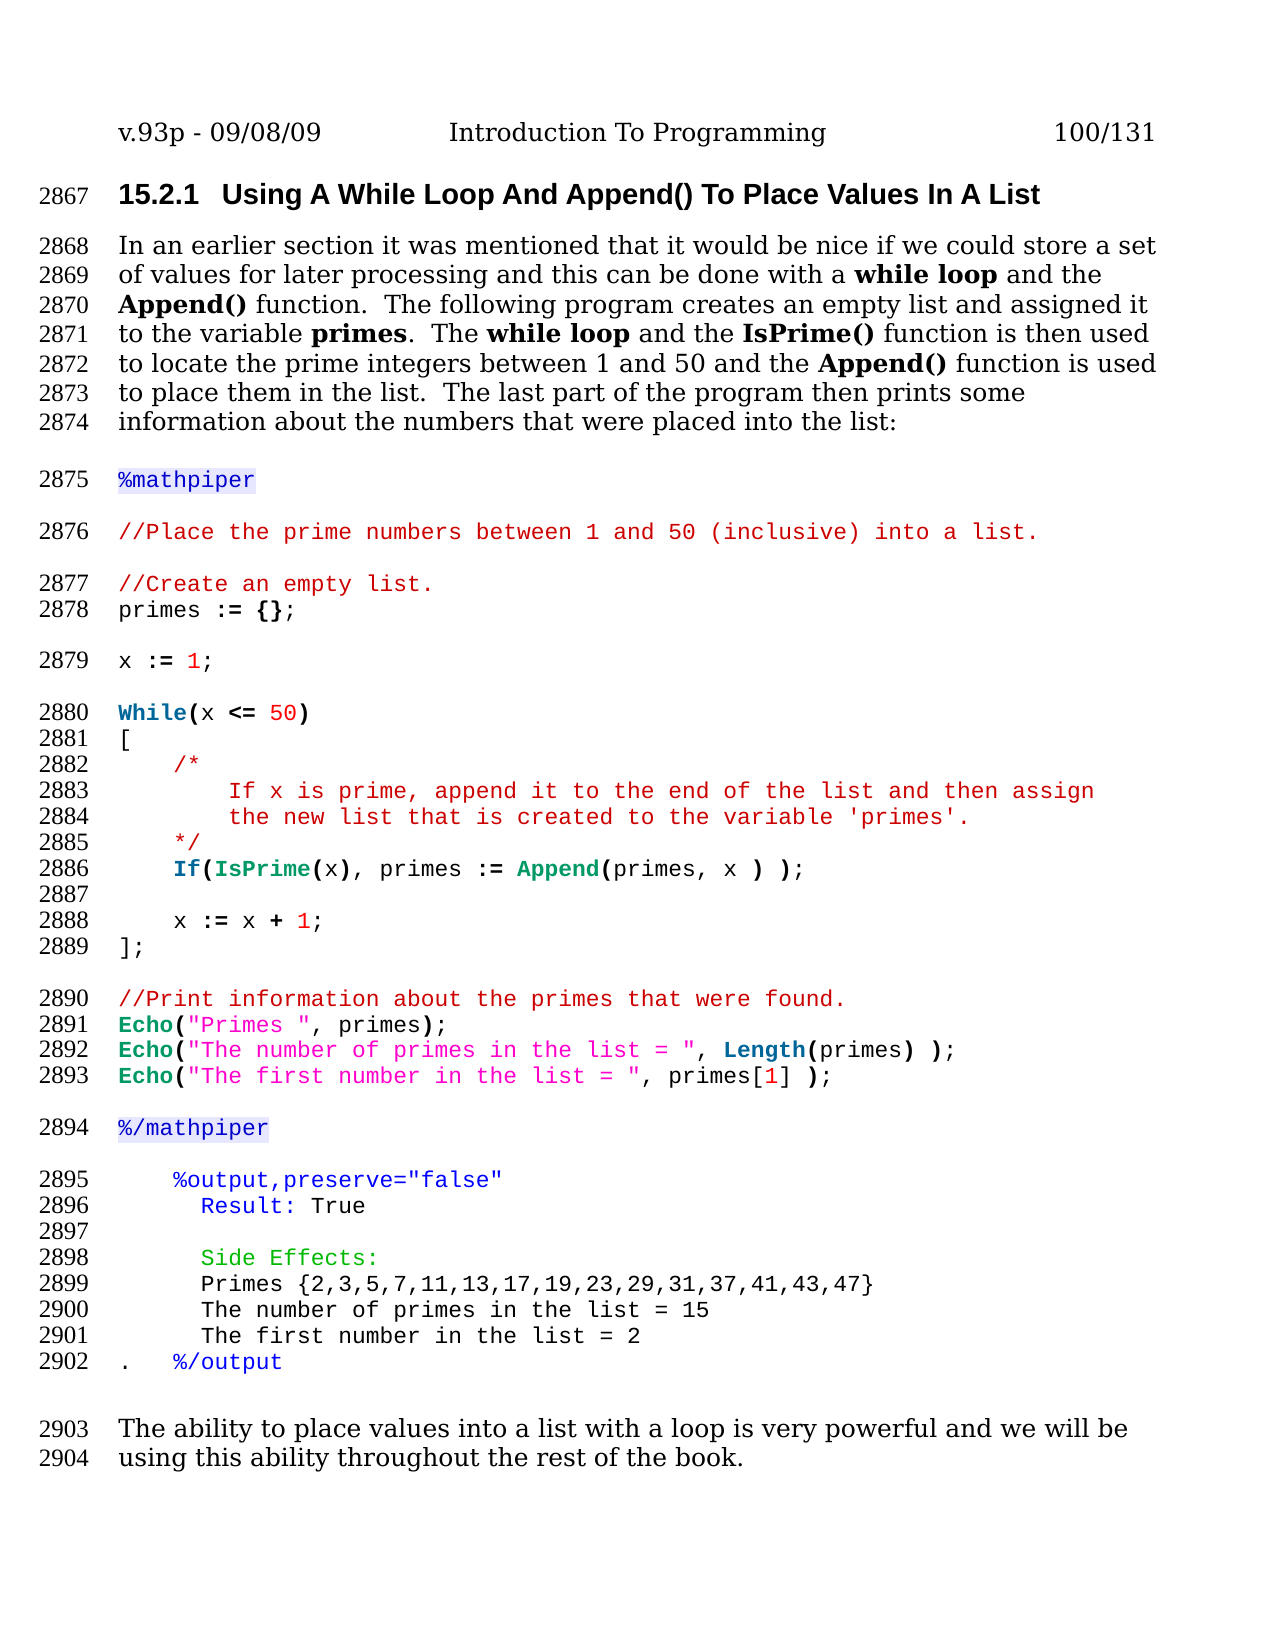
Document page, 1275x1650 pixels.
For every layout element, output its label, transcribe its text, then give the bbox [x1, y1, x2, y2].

text The number of primes in the list = 15 [118, 1298, 1157, 1324]
text ]; [118, 935, 1157, 961]
text %output,preserve="false" [118, 1168, 1157, 1194]
text [ [118, 728, 1157, 753]
text %mathpiper [118, 468, 1157, 494]
text the new list that is created to the variable 'primes'. [118, 805, 1157, 831]
text Echo("The first number in the list = ", primes[1] ); [118, 1065, 1157, 1091]
text */ [118, 831, 1157, 857]
text If(IsPrime(x), primes := Append(primes, x ) ); [118, 857, 1157, 883]
subtitle Using A While Loop And Append() To Place Values In A List [118, 177, 1157, 210]
text //Place the prime numbers between 1 and 50 (inclusive) into a list. [118, 520, 1157, 546]
text If x is prime, append it to the end of the list and then assign [118, 779, 1157, 805]
text . %/output [118, 1350, 1157, 1376]
text x := x + 1; [118, 909, 1157, 935]
text Result: True [118, 1194, 1157, 1220]
text Echo("The number of primes in the list = ", Length(primes) ); [118, 1039, 1157, 1065]
text The first number in the list = 2 [118, 1324, 1157, 1350]
text In an earlier section it was mentioned that it would be nice if we could store a set of values for later processing and this can be done with a while loop and the Append() function. The following program creates an empty list and assigned it to the variable primes. The while loop and the IsPrime() function is then used to locate the prime integers between 1 and 50 and the Append() function is used to place them in the list. The last part of the program then prints some information about the numbers that were placed into the list: [118, 231, 1157, 436]
text %/mathpiper [118, 1117, 1157, 1143]
text Primes {2,3,5,7,11,13,17,19,23,29,31,37,41,43,47} [118, 1272, 1157, 1298]
text While(x <= 50) [118, 702, 1157, 728]
text /* [118, 753, 1157, 779]
text Echo("Primes ", primes); [118, 1013, 1157, 1039]
text x := 1; [118, 650, 1157, 676]
text Side Effects: [118, 1246, 1157, 1272]
text //Create an empty list. [118, 572, 1157, 598]
text primes := {}; [118, 598, 1157, 624]
text //Print information about the primes that were found. [118, 987, 1157, 1013]
text The ability to place values into a list with a loop is very powerful and we will be using this ability throughout the rest of the book. [118, 1414, 1157, 1473]
